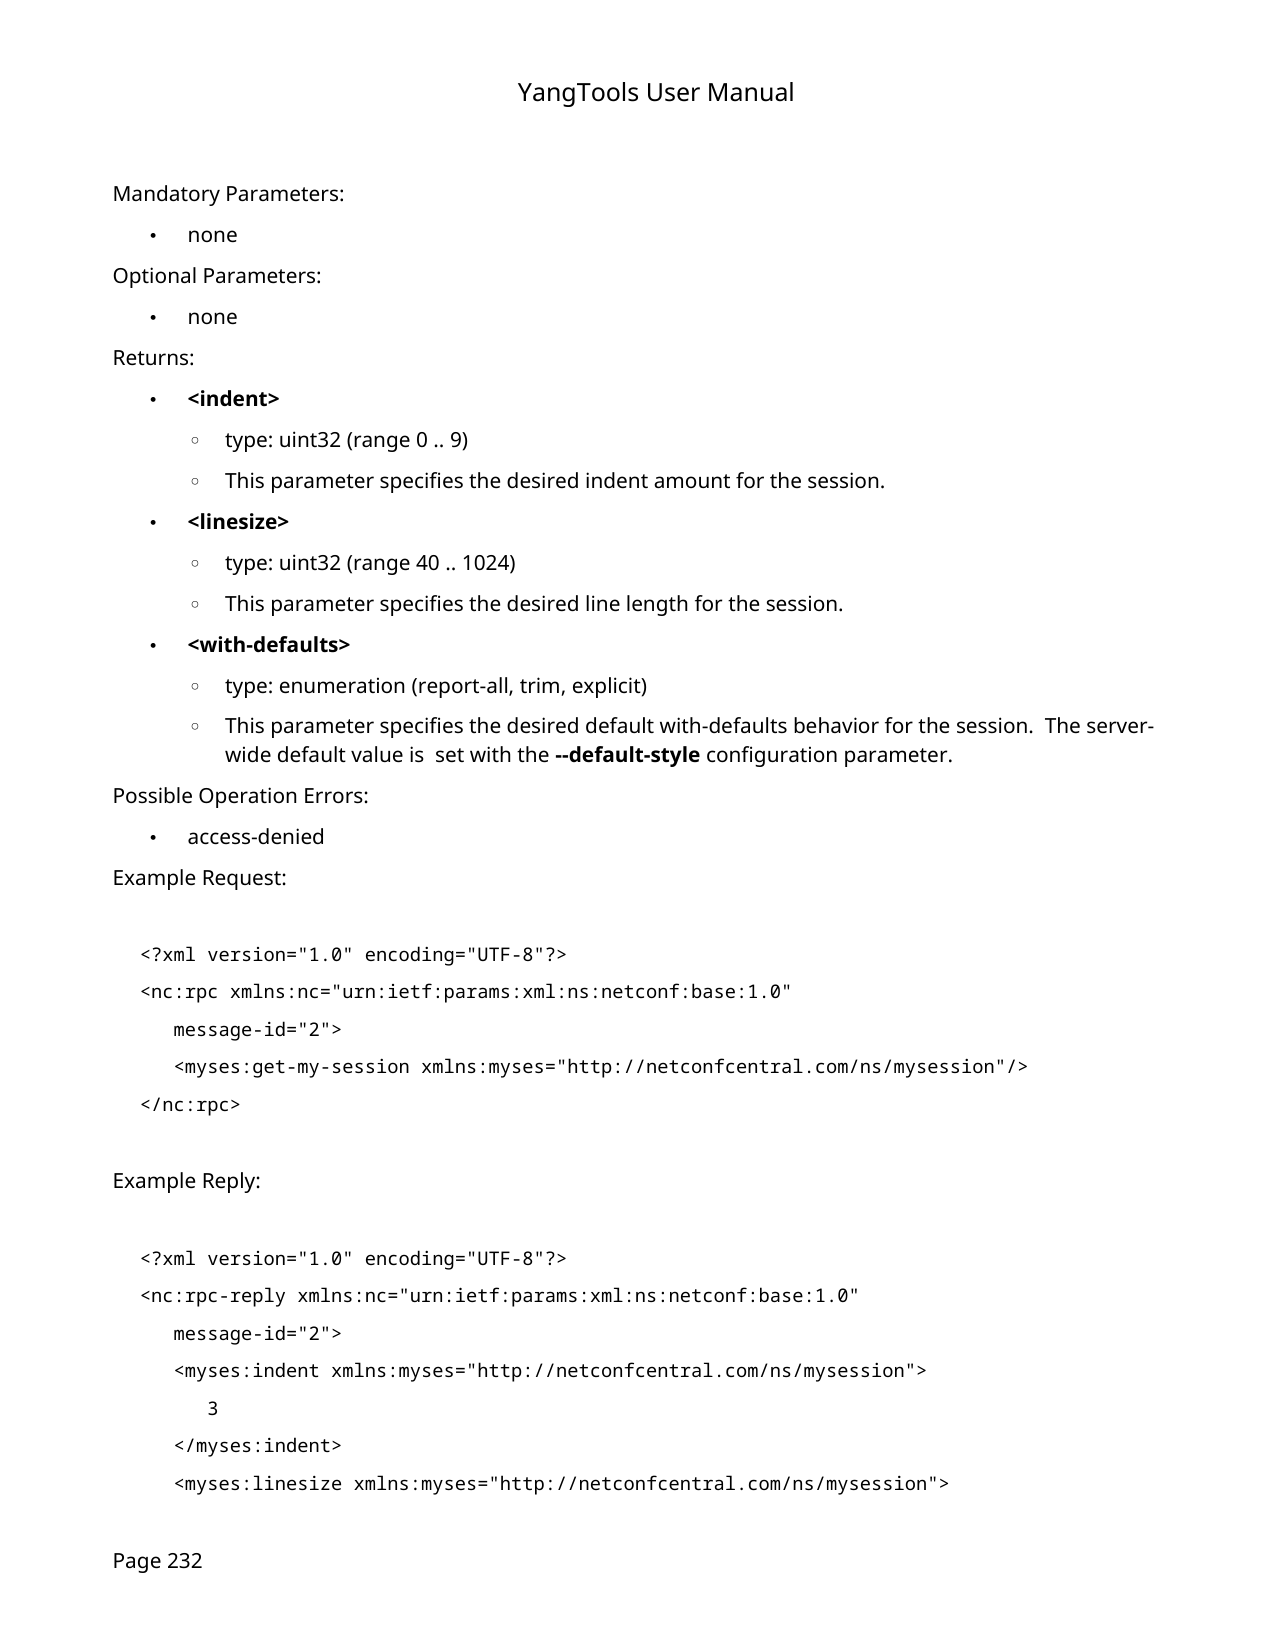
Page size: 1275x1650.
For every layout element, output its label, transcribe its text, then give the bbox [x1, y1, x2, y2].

text message-id="2"> [139, 1320, 1200, 1345]
list access-denied [150, 822, 1200, 850]
list type: enumeration (report-all, trim, explicit) [187, 671, 1200, 699]
list This parameter specifies the desired indent amount for the session. [187, 466, 1200, 494]
list <with-defaults> [150, 630, 1200, 658]
text Example Reply: [112, 1166, 1200, 1195]
text </myses:indent> [139, 1432, 1200, 1458]
list none [150, 220, 1200, 249]
text Example Request: [112, 863, 1200, 891]
text 3 [139, 1395, 1200, 1420]
text </nc:rpc> [139, 1091, 1200, 1117]
text Possible Operation Errors: [112, 781, 1200, 809]
list <linesize> [150, 507, 1200, 535]
text Mandatory Parameters: [112, 179, 1200, 208]
list This parameter specifies the desired default with-defaults behavior for the session. The server-wide default value is set with the --default-style configuration parameter. [187, 712, 1200, 768]
text <?xml version="1.0" encoding="UTF-8"?> [139, 941, 1200, 967]
list This parameter specifies the desired line length for the session. [187, 589, 1200, 617]
text <nc:rpc xmlns:nc="urn:ietf:params:xml:ns:netconf:base:1.0" [139, 979, 1200, 1004]
text <nc:rpc-reply xmlns:nc="urn:ietf:params:xml:ns:netconf:base:1.0" [139, 1282, 1200, 1308]
text <myses:get-my-session xmlns:myses="http://netconfcentral.com/ns/mysession"/> [139, 1054, 1200, 1079]
list none [150, 302, 1200, 331]
text Optional Parameters: [112, 261, 1200, 290]
text <?xml version="1.0" encoding="UTF-8"?> [139, 1245, 1200, 1270]
list <indent> [150, 384, 1200, 413]
text <myses:indent xmlns:myses="http://netconfcentral.com/ns/mysession"> [139, 1357, 1200, 1383]
text <myses:linesize xmlns:myses="http://netconfcentral.com/ns/mysession"> [139, 1470, 1200, 1495]
list type: uint32 (range 0 .. 9) [187, 425, 1200, 453]
text Returns: [112, 343, 1200, 372]
text message-id="2"> [139, 1016, 1200, 1042]
list type: uint32 (range 40 .. 1024) [187, 548, 1200, 576]
